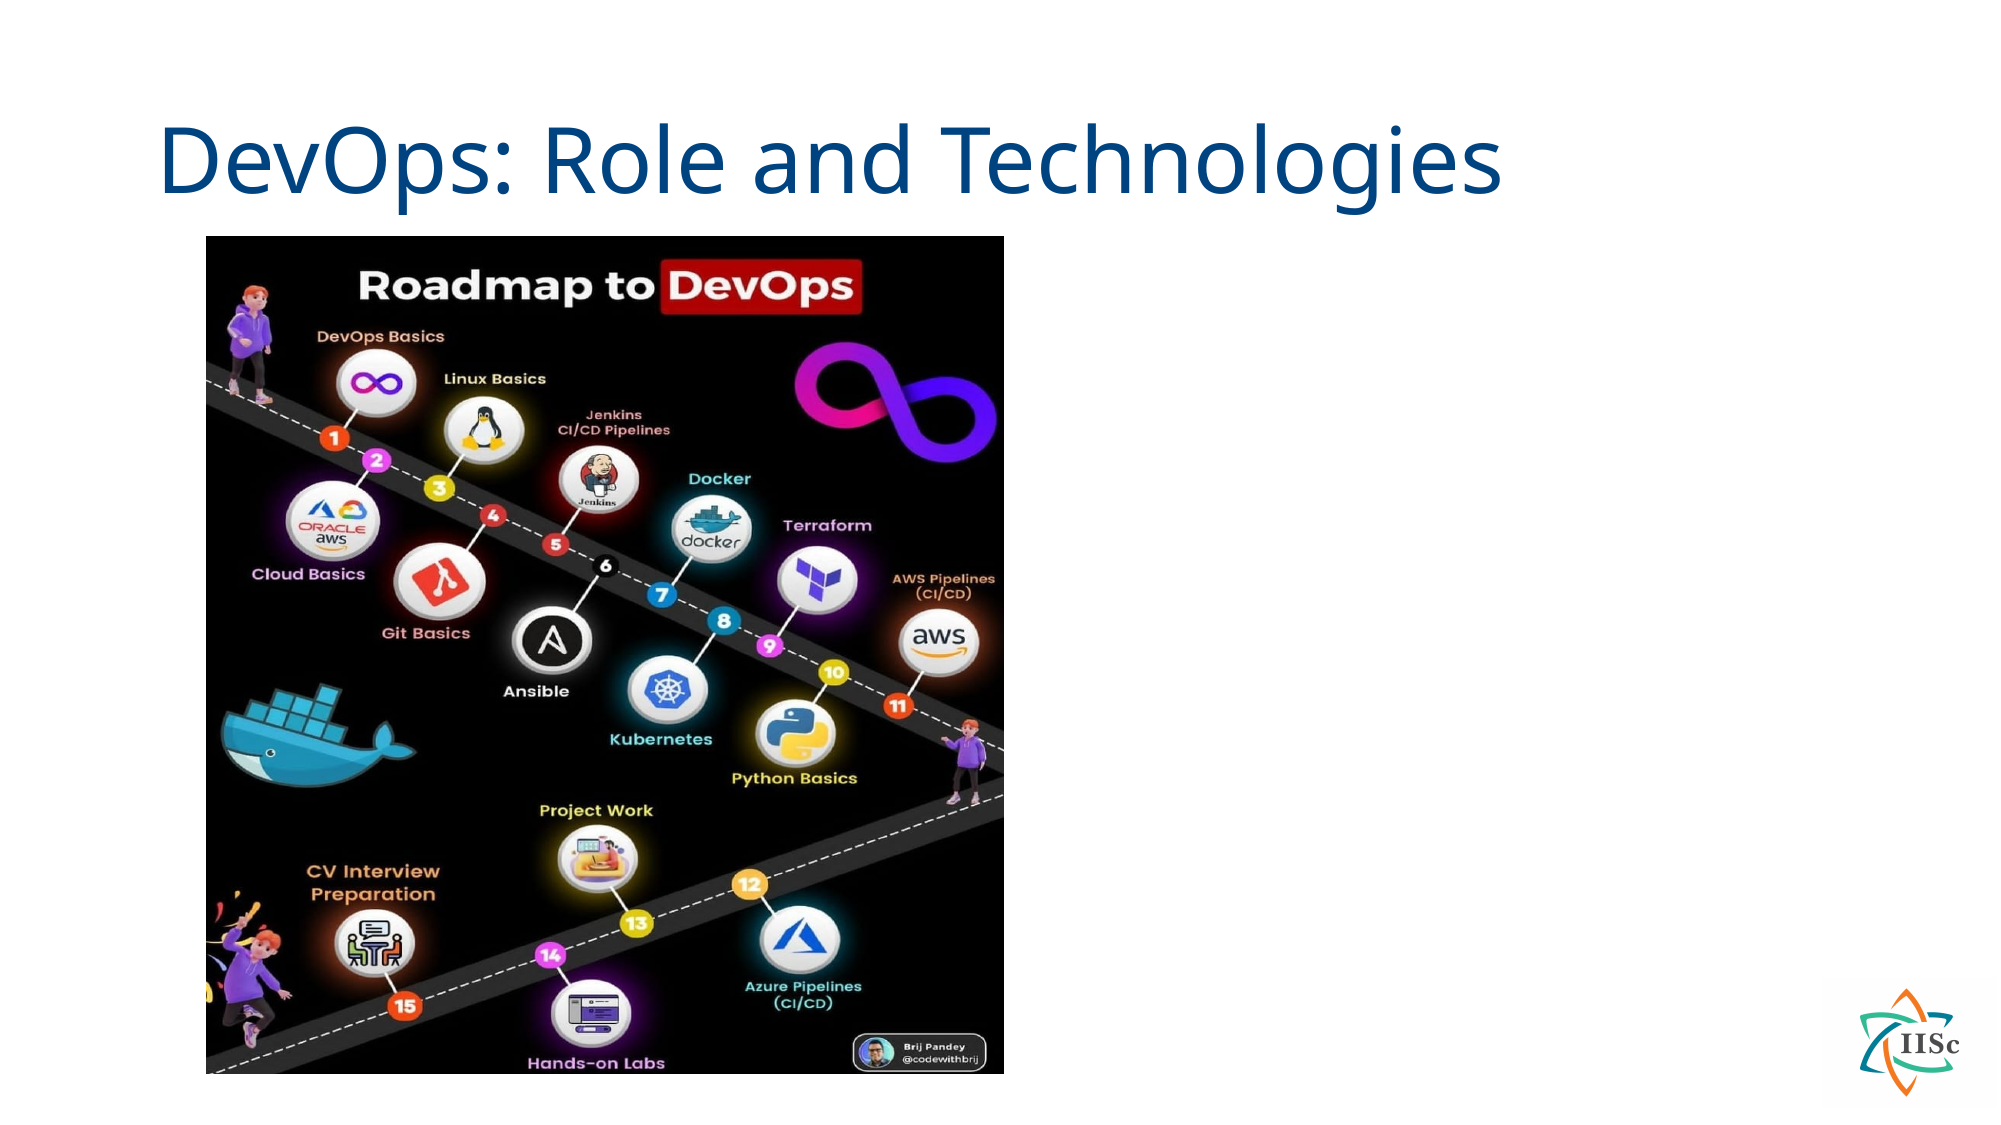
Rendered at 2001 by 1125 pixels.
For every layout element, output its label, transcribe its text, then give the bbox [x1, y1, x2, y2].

picture [1822, 977, 1997, 1108]
text_box DevOps: Role and Technologies [118, 88, 1732, 211]
picture [206, 236, 1004, 1074]
